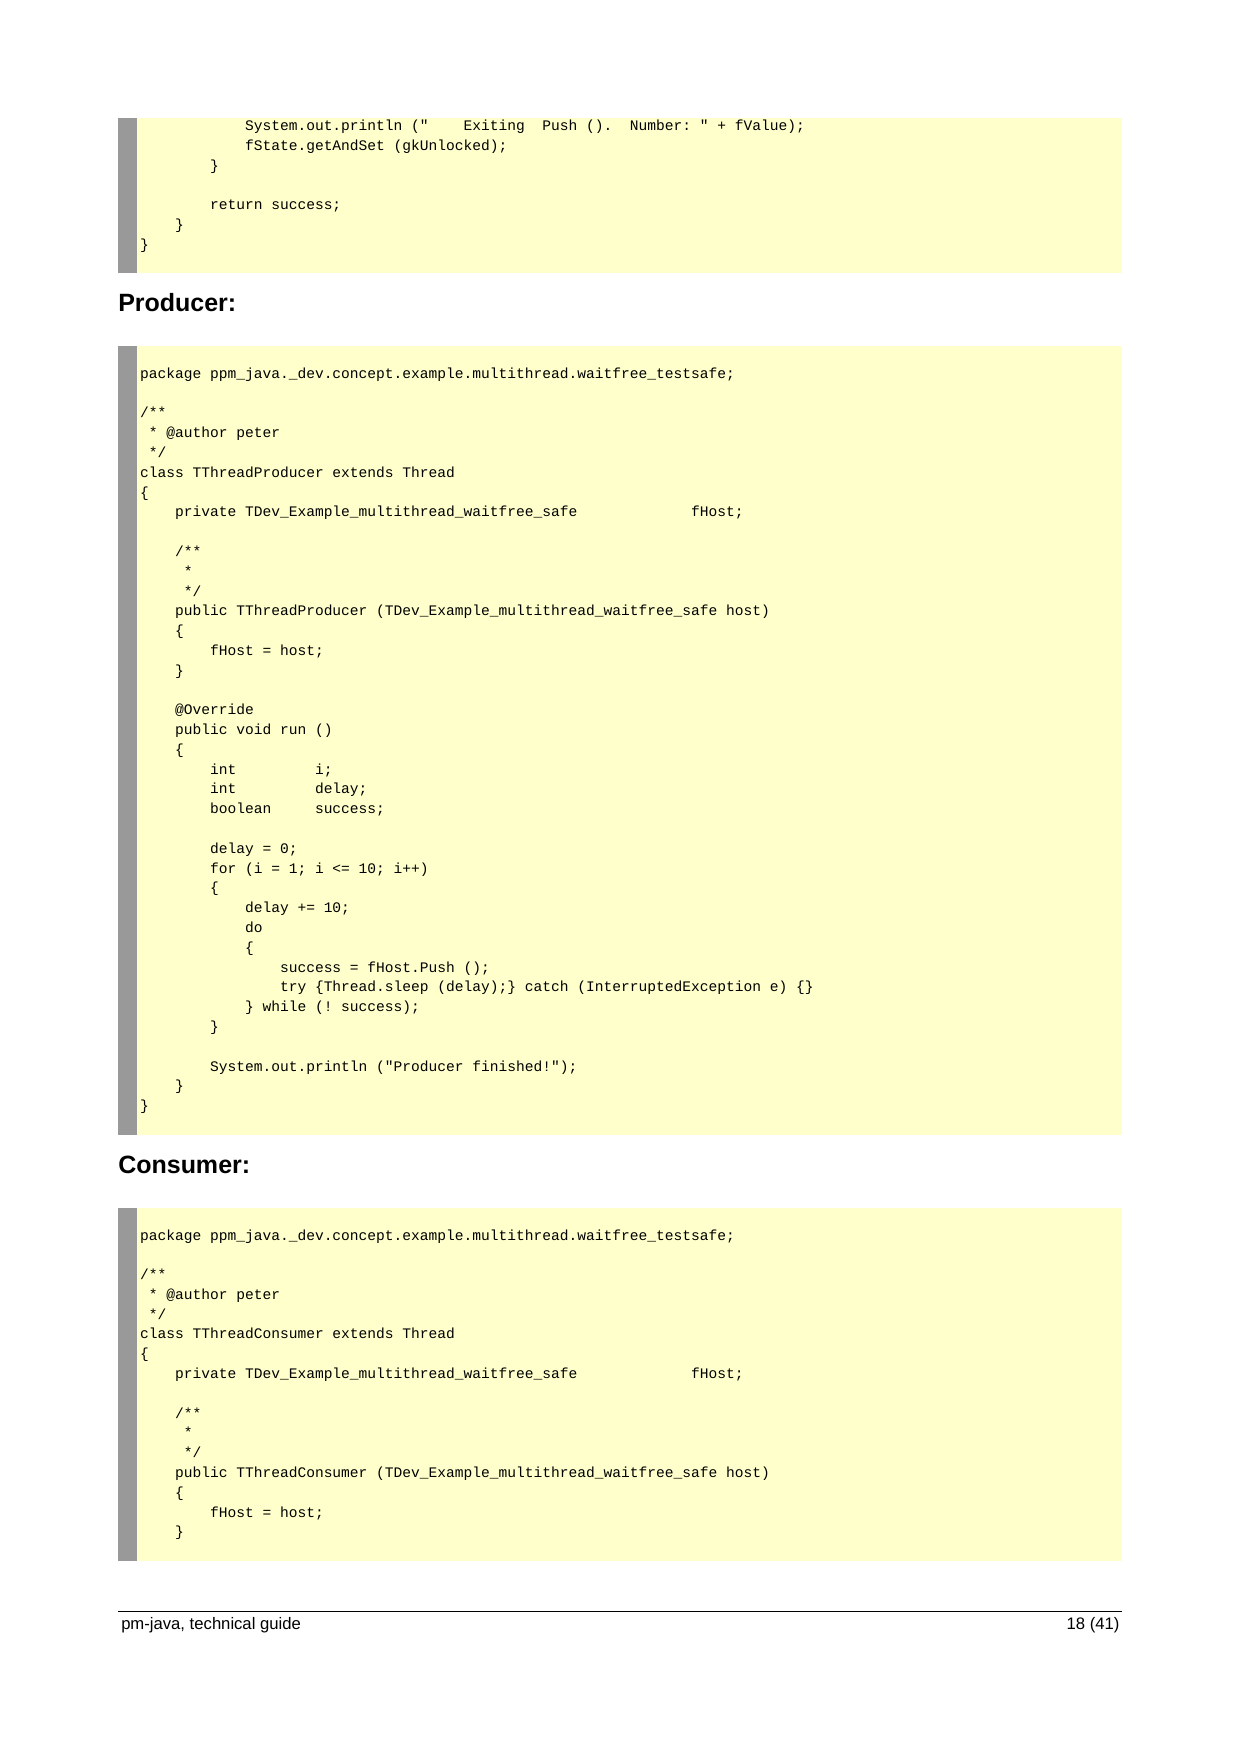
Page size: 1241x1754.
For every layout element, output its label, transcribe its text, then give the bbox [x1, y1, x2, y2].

list } [137, 1079, 1122, 1095]
list */ [137, 584, 1122, 600]
list int i; [137, 762, 1122, 778]
list boolean success; [137, 802, 1122, 818]
list success = fHost.Push (); [137, 960, 1122, 976]
list } [137, 1019, 1122, 1036]
list { [137, 1485, 1122, 1502]
list System.out.println (" Exiting Push (). Number: " + fValue); [137, 118, 1122, 135]
list private TDev_Example_multithread_waitfree_safe fHost; [137, 1366, 1122, 1383]
list } [137, 237, 1122, 253]
list @Override [137, 703, 1122, 719]
list fHost = host; [137, 1505, 1122, 1521]
list delay = 0; [137, 841, 1122, 858]
list /** [137, 1267, 1122, 1284]
list public void run () [137, 722, 1122, 739]
list package ppm_java._dev.concept.example.multithread.waitfree_testsafe; [137, 1228, 1122, 1244]
list int delay; [137, 782, 1122, 798]
list } [137, 158, 1122, 174]
list delay += 10; [137, 901, 1122, 917]
list * @author peter [137, 1287, 1122, 1304]
list public TThreadConsumer (TDev_Example_multithread_waitfree_safe host) [137, 1465, 1122, 1482]
list for (i = 1; i <= 10; i++) [137, 861, 1122, 877]
list { [137, 1346, 1122, 1363]
list class TThreadConsumer extends Thread [137, 1327, 1122, 1343]
list fState.getAndSet (gkUnlocked); [137, 138, 1122, 154]
list * [137, 564, 1122, 581]
list private TDev_Example_multithread_waitfree_safe fHost; [137, 505, 1122, 521]
list } [137, 663, 1122, 679]
list package ppm_java._dev.concept.example.multithread.waitfree_testsafe; [137, 366, 1122, 383]
list } [137, 1524, 1122, 1541]
list */ [137, 1445, 1122, 1462]
list } [137, 1098, 1122, 1115]
list return success; [137, 197, 1122, 214]
list } while (! success); [137, 999, 1122, 1016]
list public TThreadProducer (TDev_Example_multithread_waitfree_safe host) [137, 604, 1122, 620]
list System.out.println ("Producer finished!"); [137, 1059, 1122, 1075]
list /** [137, 406, 1122, 422]
list { [137, 485, 1122, 501]
list /** [137, 1406, 1122, 1422]
list do [137, 920, 1122, 937]
list */ [137, 1307, 1122, 1323]
list { [137, 742, 1122, 759]
list } [137, 217, 1122, 234]
list */ [137, 445, 1122, 462]
text Producer: [118, 289, 1122, 317]
list * [137, 1426, 1122, 1442]
list fHost = host; [137, 643, 1122, 660]
list { [137, 623, 1122, 640]
list { [137, 940, 1122, 957]
list { [137, 881, 1122, 897]
text Consumer: [118, 1151, 1122, 1178]
list class TThreadProducer extends Thread [137, 465, 1122, 482]
list try {Thread.sleep (delay);} catch (InterruptedException e) {} [137, 980, 1122, 996]
list * @author peter [137, 426, 1122, 442]
list /** [137, 544, 1122, 561]
